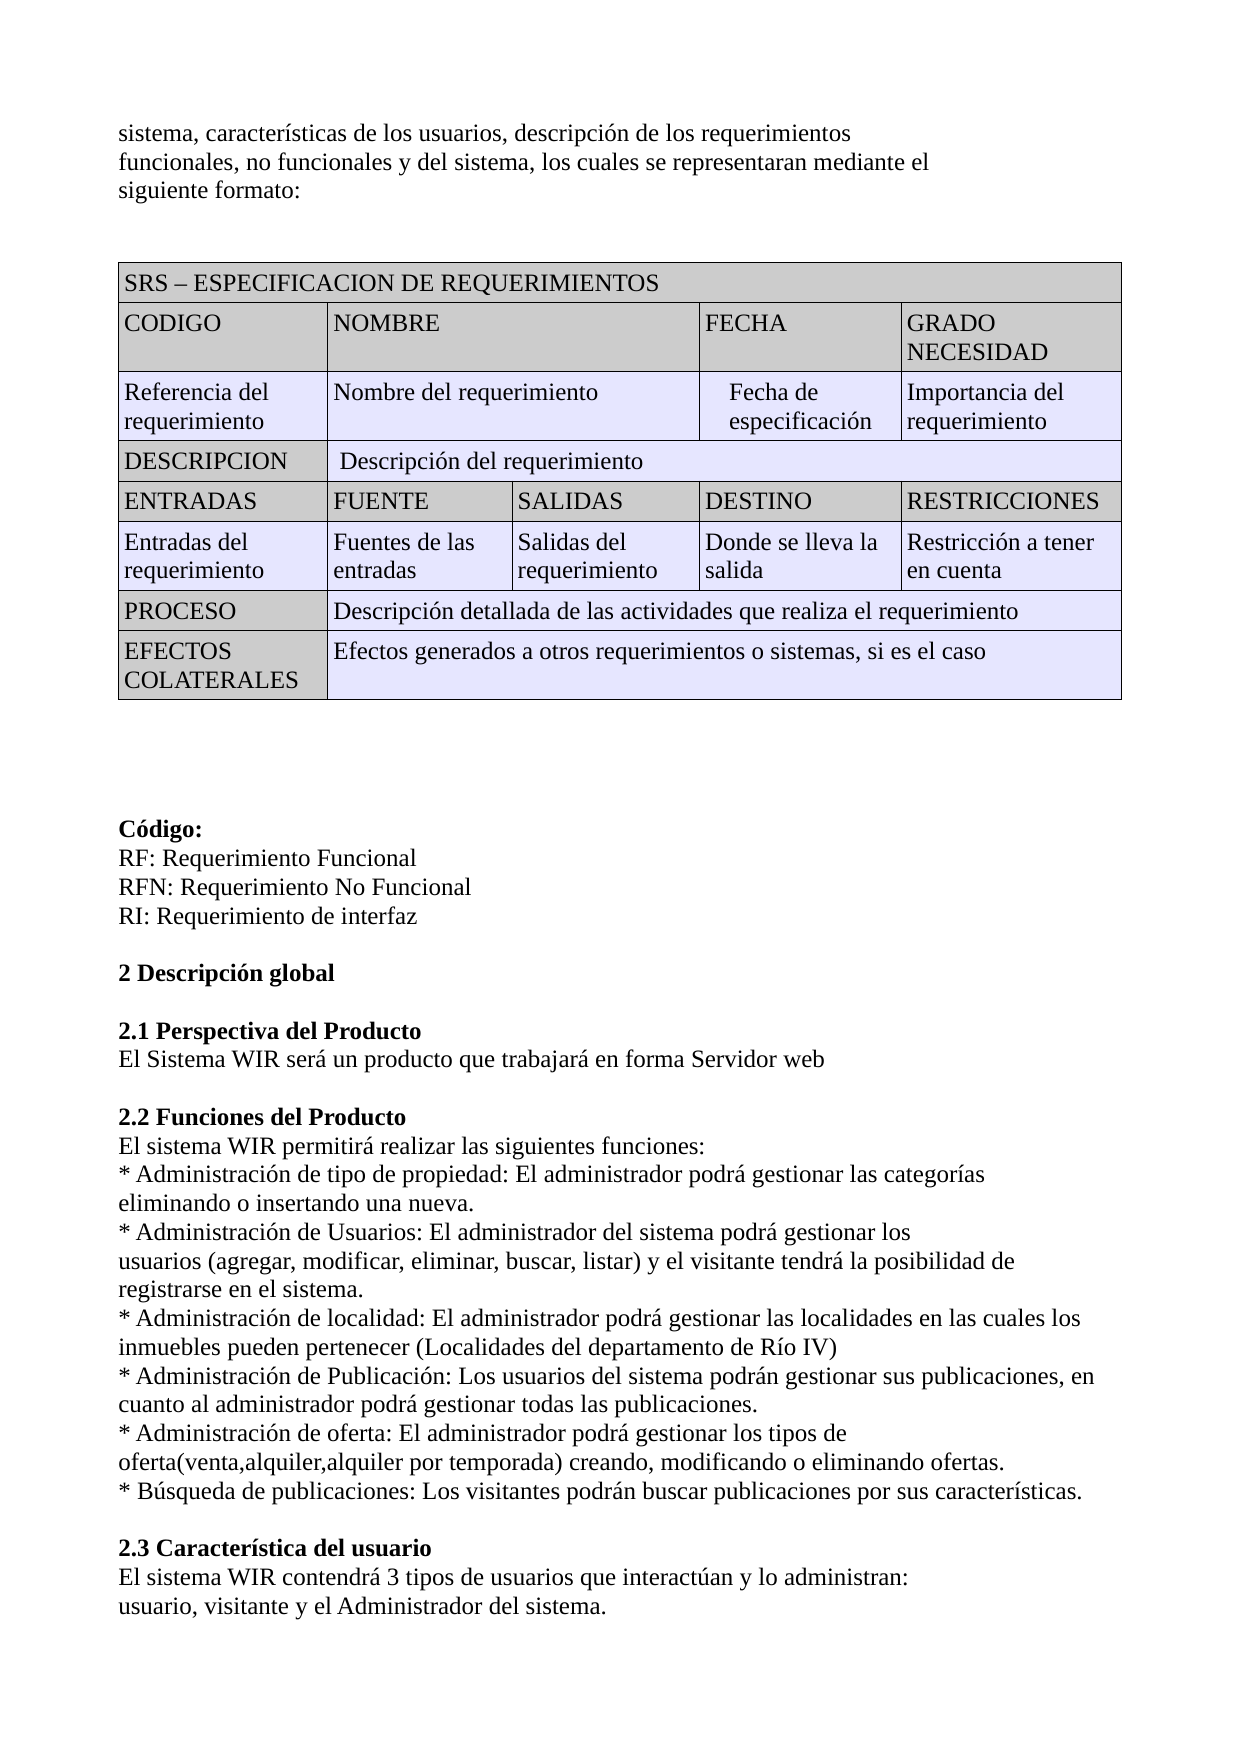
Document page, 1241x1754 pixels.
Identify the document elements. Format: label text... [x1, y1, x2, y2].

table_cell Donde se lleva la salida [700, 522, 901, 590]
text * Administración de localidad: El administrador podrá gestionar las localidades en las cuales los inmuebles pueden pertenecer (Localidades del departamento de Río IV) [118, 1303, 1122, 1361]
text siguiente formato: [118, 176, 1122, 204]
text funcionales, no funcionales y del sistema, los cuales se representaran mediante el [118, 147, 1122, 176]
table_header SRS – ESPECIFICACION DE REQUERIMIENTOS [119, 263, 1121, 302]
text El Sistema WIR será un producto que trabajará en forma Servidor web [118, 1044, 1122, 1073]
table_cell PROCESO [119, 591, 327, 630]
table_cell FUENTE [328, 482, 512, 521]
text RI: Requerimiento de interfaz [118, 901, 1122, 929]
text RFN: Requerimiento No Funcional [118, 872, 1122, 901]
text El sistema WIR permitirá realizar las siguientes funciones: [118, 1131, 1122, 1159]
table_cell EFECTOS COLATERALES [119, 631, 327, 699]
table_cell Nombre del requerimiento [328, 372, 699, 440]
text El sistema WIR contendrá 3 tipos de usuarios que interactúan y lo administran: [118, 1562, 1122, 1591]
table_cell Fecha de especificación [700, 372, 901, 440]
table_cell FECHA [700, 303, 901, 371]
text Código: [118, 814, 1122, 843]
table_cell Restricción a tener en cuenta [902, 522, 1121, 590]
table_cell RESTRICCIONES [902, 482, 1121, 521]
text 2.3 Característica del usuario [118, 1533, 1122, 1562]
table_cell DESCRIPCION [119, 441, 327, 481]
text * Administración de tipo de propiedad: El administrador podrá gestionar las categorías eliminando o insertando una nueva. [118, 1159, 1122, 1217]
text * Búsqueda de publicaciones: Los visitantes podrán buscar publicaciones por sus características. [118, 1476, 1122, 1504]
table_cell Efectos generados a otros requerimientos o sistemas, si es el caso [328, 631, 1121, 699]
table_cell Descripción detallada de las actividades que realiza el requerimiento [328, 591, 1121, 630]
text * Administración de Usuarios: El administrador del sistema podrá gestionar los [118, 1217, 1122, 1246]
table_cell DESTINO [700, 482, 901, 521]
table_cell Importancia del requerimiento [902, 372, 1121, 440]
text * Administración de Publicación: Los usuarios del sistema podrán gestionar sus publicaciones, en cuanto al administrador podrá gestionar todas las publicaciones. [118, 1361, 1122, 1418]
table_cell NOMBRE [328, 303, 699, 371]
text sistema, características de los usuarios, descripción de los requerimientos [118, 118, 1122, 147]
table_cell GRADO NECESIDAD [902, 303, 1121, 371]
text 2.2 Funciones del Producto [118, 1102, 1122, 1131]
text usuario, visitante y el Administrador del sistema. [118, 1591, 1122, 1619]
table_cell CODIGO [119, 303, 327, 371]
table_cell Descripción del requerimiento [328, 441, 1121, 481]
text usuarios (agregar, modificar, eliminar, buscar, listar) y el visitante tendrá la posibilidad de registrarse en el sistema. [118, 1246, 1122, 1303]
table_cell SALIDAS [513, 482, 699, 521]
table_cell Referencia del requerimiento [119, 372, 327, 440]
table_cell Salidas del requerimiento [513, 522, 699, 590]
text RF: Requerimiento Funcional [118, 843, 1122, 872]
text 2.1 Perspectiva del Producto [118, 1016, 1122, 1044]
table_cell ENTRADAS [119, 482, 327, 521]
table_cell Fuentes de las entradas [328, 522, 512, 590]
text * Administración de oferta: El administrador podrá gestionar los tipos de oferta(venta,alquiler,alquiler por temporada) creando, modificando o eliminando ofertas. [118, 1418, 1122, 1476]
text 2 Descripción global [118, 958, 1122, 987]
table_cell Entradas del requerimiento [119, 522, 327, 590]
